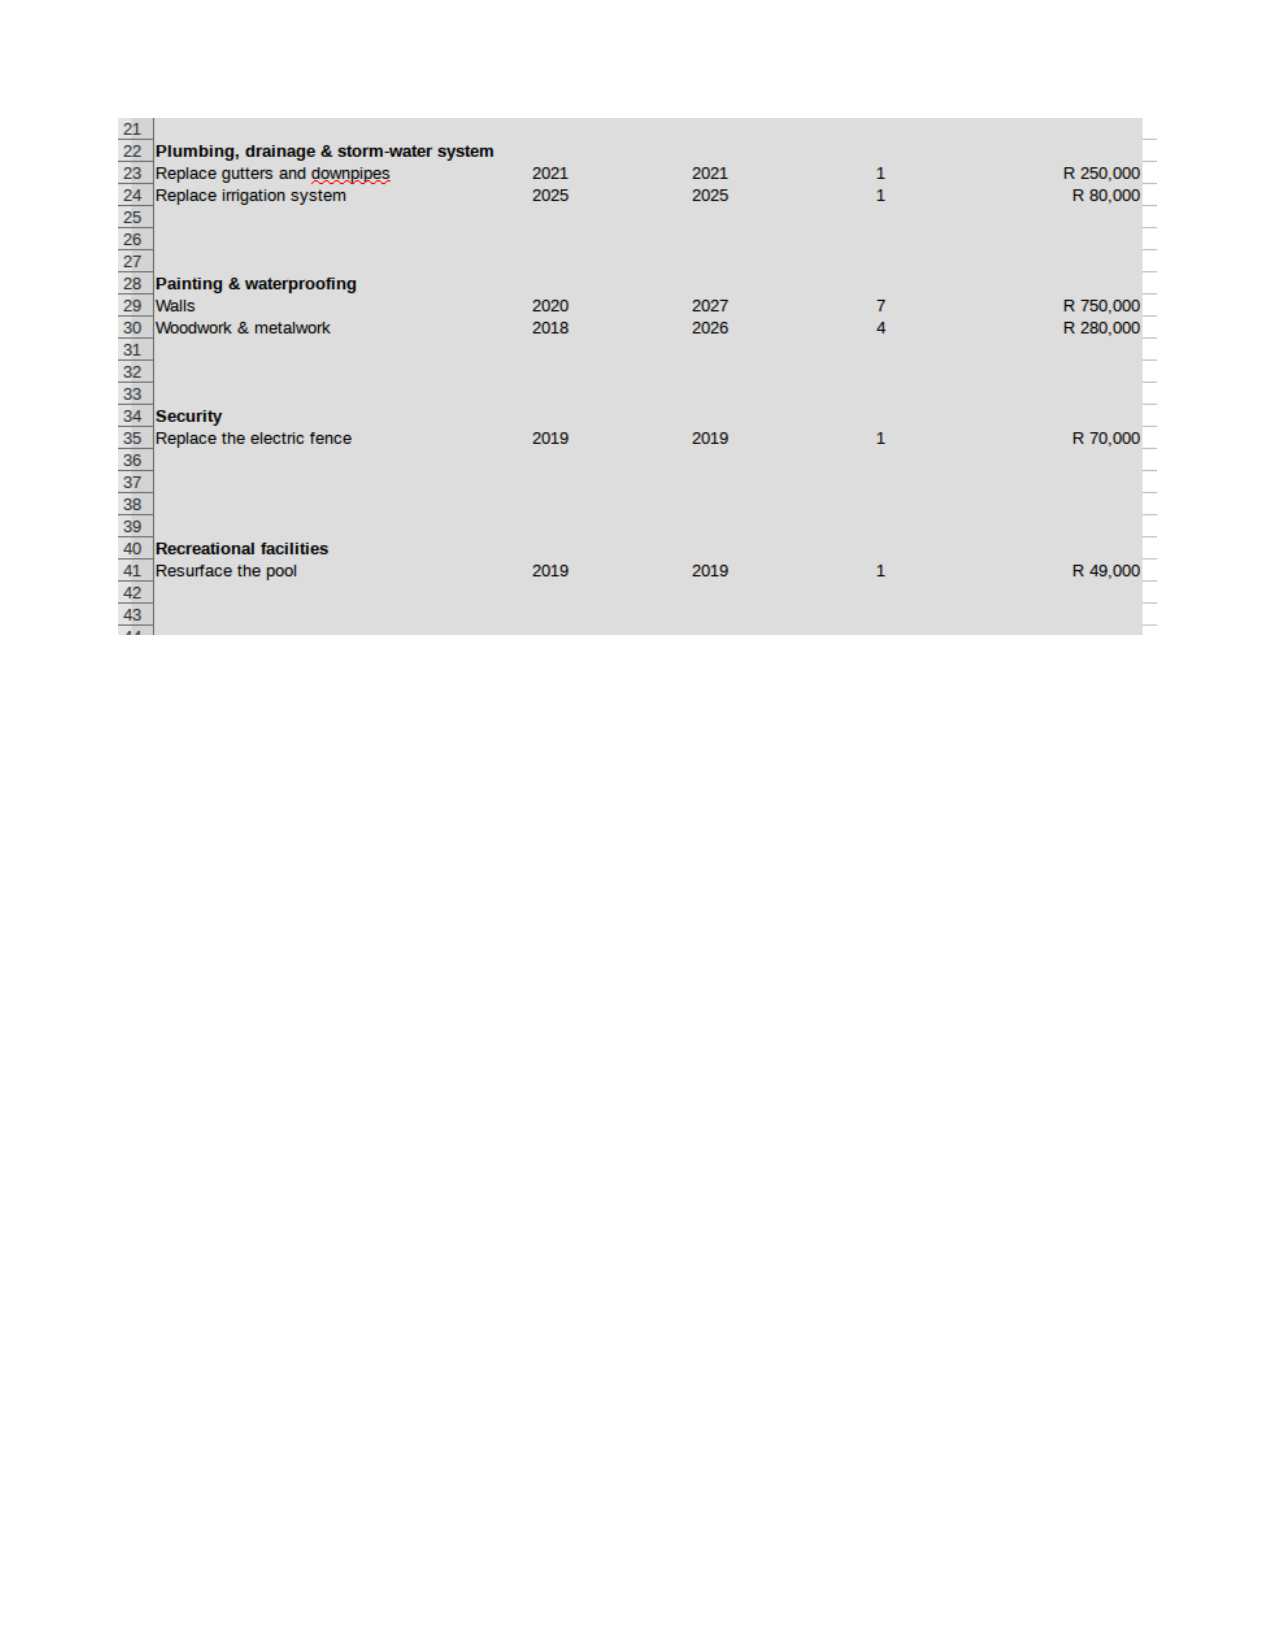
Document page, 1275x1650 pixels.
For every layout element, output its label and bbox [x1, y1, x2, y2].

picture [118, 118, 1157, 635]
